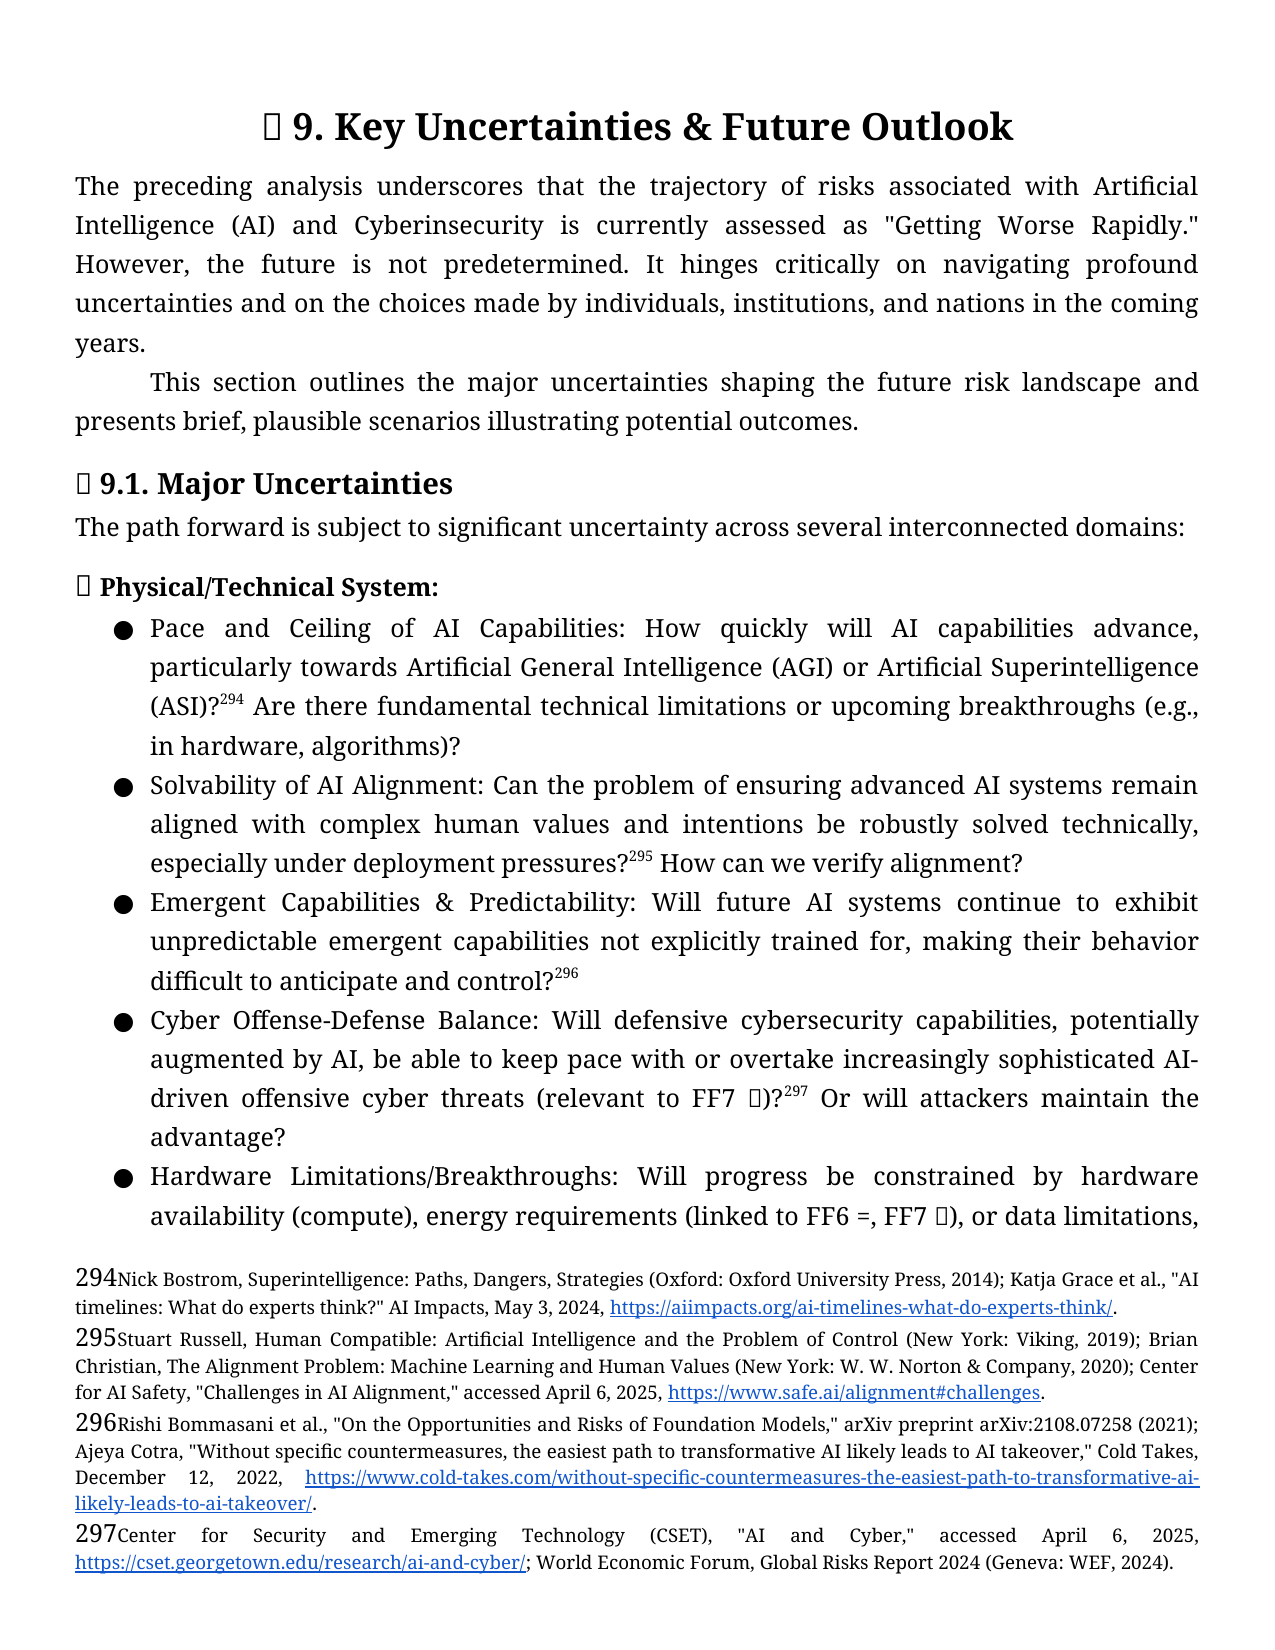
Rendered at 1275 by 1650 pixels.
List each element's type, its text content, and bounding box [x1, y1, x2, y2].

list Rishi Bommasani et al., "On the Opportunities and Risks of Foundation Models," arXiv preprint arXiv:2108.07258 (2021); Ajeya Cotra, "Without specific countermeasures, the easiest path to transformative AI likely leads to AI takeover," Cold Takes, December 12, 2022, https://www.cold-takes.com/without-specific-countermeasures-the-easiest-path-to-transformative-ai-likely-leads-to-ai-takeover/. [75, 1405, 1200, 1515]
text The path forward is subject to significant uncertainty across several interconnected domains: [75, 509, 1200, 543]
list Stuart Russell, Human Compatible: Artificial Intelligence and the Problem of Control (New York: Viking, 2019); Brian Christian, The Alignment Problem: Machine Learning and Human Values (New York: W. W. Norton & Company, 2020); Center for AI Safety, "Challenges in AI Alignment," accessed April 6, 2025, https://www.safe.ai/alignment#challenges. [75, 1320, 1200, 1405]
list Pace and Ceiling of AI Capabilities: How quickly will AI capabilities advance, particularly towards Artificial General Intelligence (AGI) or Artificial Superintelligence (ASI)? Are there fundamental technical limitations or upcoming breakthroughs (e.g., in hardware, algorithms)? [112, 611, 1200, 762]
subtitle 🤖 Physical/Technical System: [75, 565, 1200, 605]
list Cyber Offense-Defense Balance: Will defensive cybersecurity capabilities, potentially augmented by AI, be able to keep pace with or overtake increasingly sophisticated AI-driven offensive cyber threats (relevant to FF7 🔌)? Or will attackers maintain the advantage? [112, 1002, 1200, 1154]
list Hardware Limitations/Breakthroughs: Will progress be constrained by hardware availability (compute), energy requirements (linked to FF6 =, FF7 🔌), or data limitations, [112, 1159, 1200, 1232]
list Emergent Capabilities & Predictability: Will future AI systems continue to exhibit unpredictable emergent capabilities not explicitly trained for, making their behavior difficult to anticipate and control? [112, 885, 1200, 997]
text This section outlines the major uncertainties shaping the future risk landscape and presents brief, plausible scenarios illustrating potential outcomes. [75, 364, 1200, 438]
text The preceding analysis underscores that the trajectory of risks associated with Artificial Intelligence (AI) and Cyberinsecurity is currently assessed as "Getting Worse Rapidly." However, the future is not predetermined. It hinges critically on navigating profound uncertainties and on the choices made by individuals, institutions, and nations in the coming years. [75, 169, 1200, 359]
subtitle 🤖 9. Key Uncertainties & Future Outlook [75, 100, 1200, 151]
subtitle 🤖 9.1. Major Uncertainties [75, 464, 1200, 503]
list Center for Security and Emerging Technology (CSET), "AI and Cyber," accessed April 6, 2025, https://cset.georgetown.edu/research/ai-and-cyber/; World Economic Forum, Global Risks Report 2024 (Geneva: WEF, 2024). [75, 1515, 1200, 1575]
list Nick Bostrom, Superintelligence: Paths, Dangers, Strategies (Oxford: Oxford University Press, 2014); Katja Grace et al., "AI timelines: What do experts think?" AI Impacts, May 3, 2024, https://aiimpacts.org/ai-timelines-what-do-experts-think/. [75, 1260, 1200, 1320]
list Solvability of AI Alignment: Can the problem of ensuring advanced AI systems remain aligned with complex human values and intentions be robustly solved technically, especially under deployment pressures? How can we verify alignment? [112, 767, 1200, 880]
